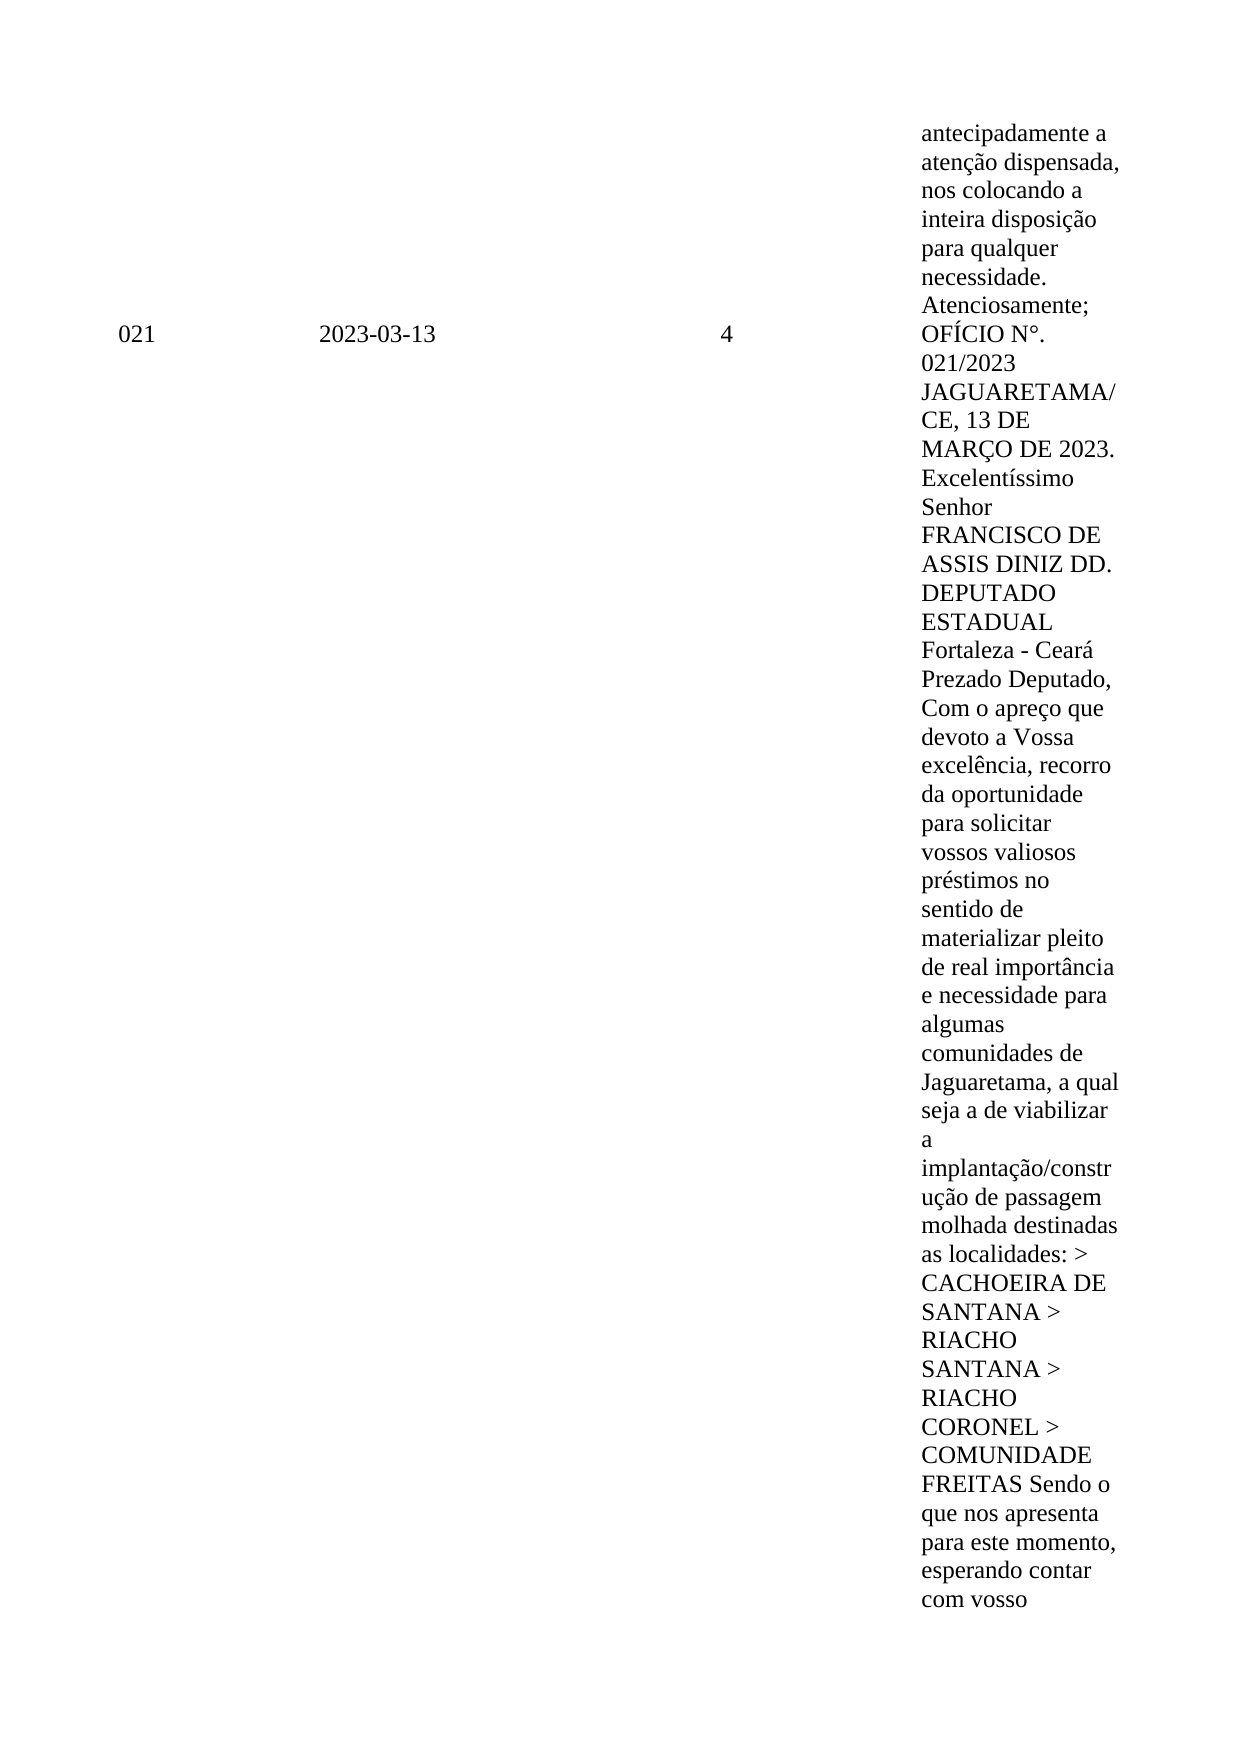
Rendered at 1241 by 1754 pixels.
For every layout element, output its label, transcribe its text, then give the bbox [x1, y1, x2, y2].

table_cell antecipadamente a atenção dispensada, nos colocando a inteira disposição para qualquer necessidade. Atenciosamente; [921, 118, 1122, 319]
table_cell 021 [118, 319, 319, 1613]
table_cell [520, 118, 720, 319]
table_cell [319, 118, 519, 319]
table_cell 2023-03-13 [319, 319, 519, 1613]
table_cell [720, 118, 921, 319]
table_cell [520, 319, 720, 1613]
table_cell [118, 118, 319, 319]
table_cell 4 [720, 319, 921, 1613]
table_cell OFÍCIO N°. 021/2023 JAGUARETAMA/CE, 13 DE MARÇO DE 2023. Excelentíssimo Senhor FRANCISCO DE ASSIS DINIZ DD. DEPUTADO ESTADUAL Fortaleza - Ceará Prezado Deputado, Com o apreço que devoto a Vossa excelência, recorro da oportunidade para solicitar vossos valiosos préstimos no sentido de materializar pleito de real importância e necessidade para algumas comunidades de Jaguaretama, a qual seja a de viabilizar a implantação/construção de passagem molhada destinadas as localidades: > CACHOEIRA DE SANTANA > RIACHO SANTANA > RIACHO CORONEL > COMUNIDADE FREITAS Sendo o que nos apresenta para este momento, esperando contar com vosso [921, 319, 1122, 1613]
